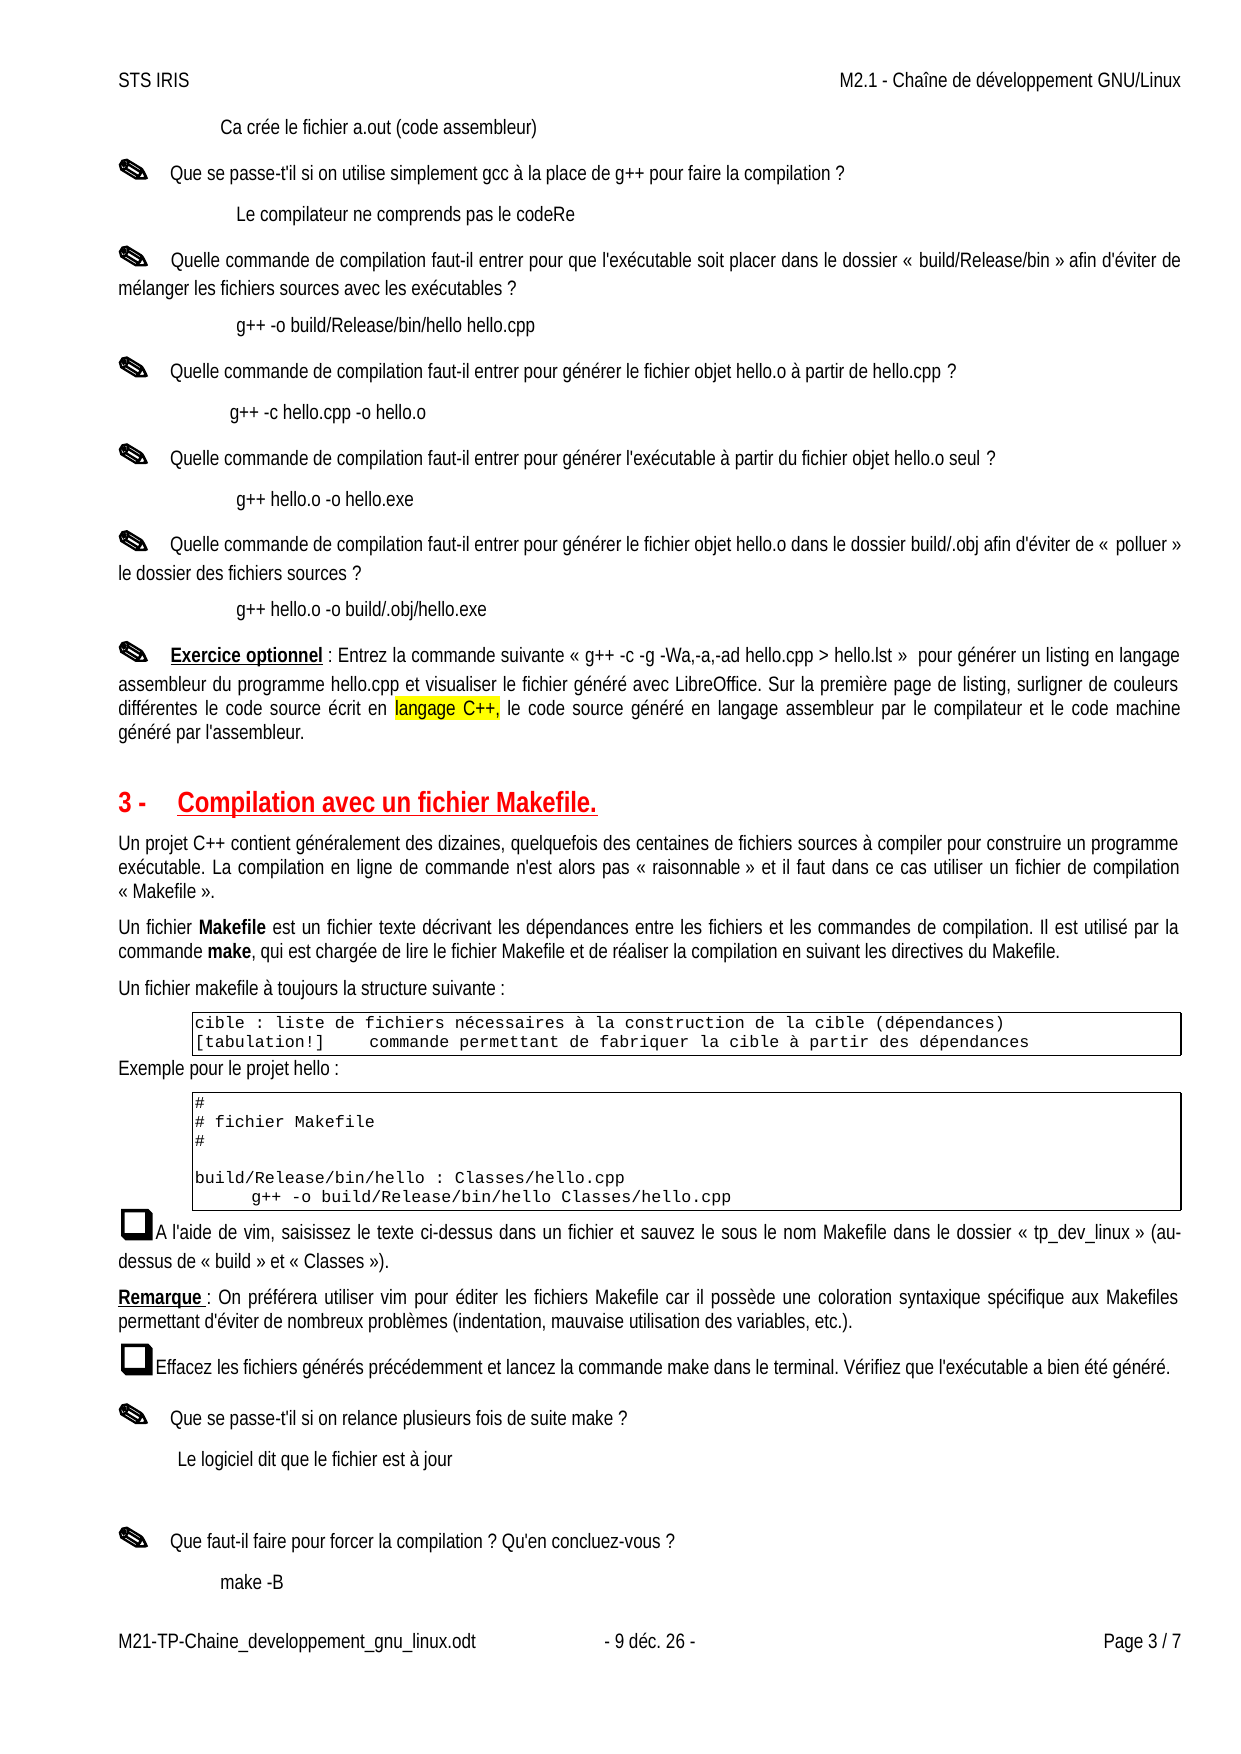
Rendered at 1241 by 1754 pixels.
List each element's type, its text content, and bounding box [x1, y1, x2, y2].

text ✎ Exercice optionnel : Entrez la commande suivante « g++ -c -g -Wa,-a,-ad hello.cpp > hello.lst » pour générer un listing en langage assembleur du programme hello.cpp et visualiser le fichier généré avec LibreOffice. Sur la première page de listing, surligner de couleurs différentes le code source écrit en langage C++, le code source généré en langage assembleur par le compilateur et le code machine généré par l'assembleur. [118, 634, 1181, 744]
text ✎ Que faut-il faire pour forcer la compilation ? Qu'en concluez-vous ? [118, 1519, 1181, 1557]
subtitle Compilation avec un fichier Makefile. [118, 786, 1181, 819]
text [tabulation!] commande permettant de fabriquer la cible à partir des dépendances [193, 1031, 1180, 1055]
text ❑Effacez les fichiers générés précédemment et lancez la commande make dans le terminal. Vérifiez que l'exécutable a bien été généré. [118, 1346, 1181, 1383]
text Un fichier Makefile est un fichier texte décrivant les dépendances entre les fichiers et les commandes de compilation. Il est utilisé par la commande make, qui est chargée de lire le fichier Makefile et de réaliser la compilation en suivant les directives du Makefile. [118, 915, 1181, 963]
text g++ -o build/Release/bin/hello hello.cpp [118, 313, 1181, 337]
text Un fichier makefile à toujours la structure suivante : [118, 976, 1181, 999]
text # [193, 1093, 1180, 1111]
text build/Release/bin/hello : Classes/hello.cpp [193, 1167, 1180, 1186]
text ✎ Que se passe-t'il si on utilise simplement gcc à la place de g++ pour faire la compilation ? [118, 152, 1181, 189]
text Le logiciel dit que le fichier est à jour [118, 1446, 1181, 1470]
text g++ -c hello.cpp -o hello.o [219, 400, 1181, 424]
text Un projet C++ contient généralement des dizaines, quelquefois des centaines de fichiers sources à compiler pour construire un programme exécutable. La compilation en ligne de commande n'est alors pas « raisonnable » et il faut dans ce cas utiliser un fichier de compilation « Makefile ». [118, 831, 1181, 903]
text ✎ Quelle commande de compilation faut-il entrer pour générer le fichier objet hello.o à partir de hello.cpp ? [118, 349, 1181, 387]
text Ca crée le fichier a.out (code assembleur) [219, 115, 1181, 139]
text Remarque : On préférera utiliser vim pour éditer les fichiers Makefile car il possède une coloration syntaxique spécifique aux Makefiles permettant d'éviter de nombreux problèmes (indentation, mauvaise utilisation des variables, etc.). [118, 1285, 1181, 1333]
text cible : liste de fichiers nécessaires à la construction de la cible (dépendances) [193, 1013, 1180, 1031]
text Exemple pour le projet hello : [118, 1056, 1181, 1079]
text # [193, 1130, 1180, 1151]
text ✎ Quelle commande de compilation faut-il entrer pour que l'exécutable soit placer dans le dossier « build/Release/bin » afin d'éviter de mélanger les fichiers sources avec les exécutables ? [118, 238, 1181, 300]
text make -B [219, 1570, 1181, 1594]
text ✎ Quelle commande de compilation faut-il entrer pour générer l'exécutable à partir du fichier objet hello.o seul ? [118, 436, 1181, 474]
text g++ hello.o -o build/.obj/hello.exe [118, 597, 1181, 621]
text # fichier Makefile [193, 1111, 1180, 1130]
text ✎ Quelle commande de compilation faut-il entrer pour générer le fichier objet hello.o dans le dossier build/.obj afin d'éviter de « polluer » le dossier des fichiers sources ? [118, 523, 1181, 585]
text g++ -o build/Release/bin/hello Classes/hello.cpp [193, 1186, 1180, 1210]
text g++ hello.o -o hello.exe [118, 487, 1181, 511]
text ✎ Que se passe-t'il si on relance plusieurs fois de suite make ? [118, 1396, 1181, 1434]
text ❑A l'aide de vim, saisissez le texte ci-dessus dans un fichier et sauvez le sous le nom Makefile dans le dossier « tp_dev_linux » (au-dessus de « build » et « Classes »). [118, 1211, 1181, 1273]
text Le compilateur ne comprends pas le codeRe [118, 202, 1181, 226]
